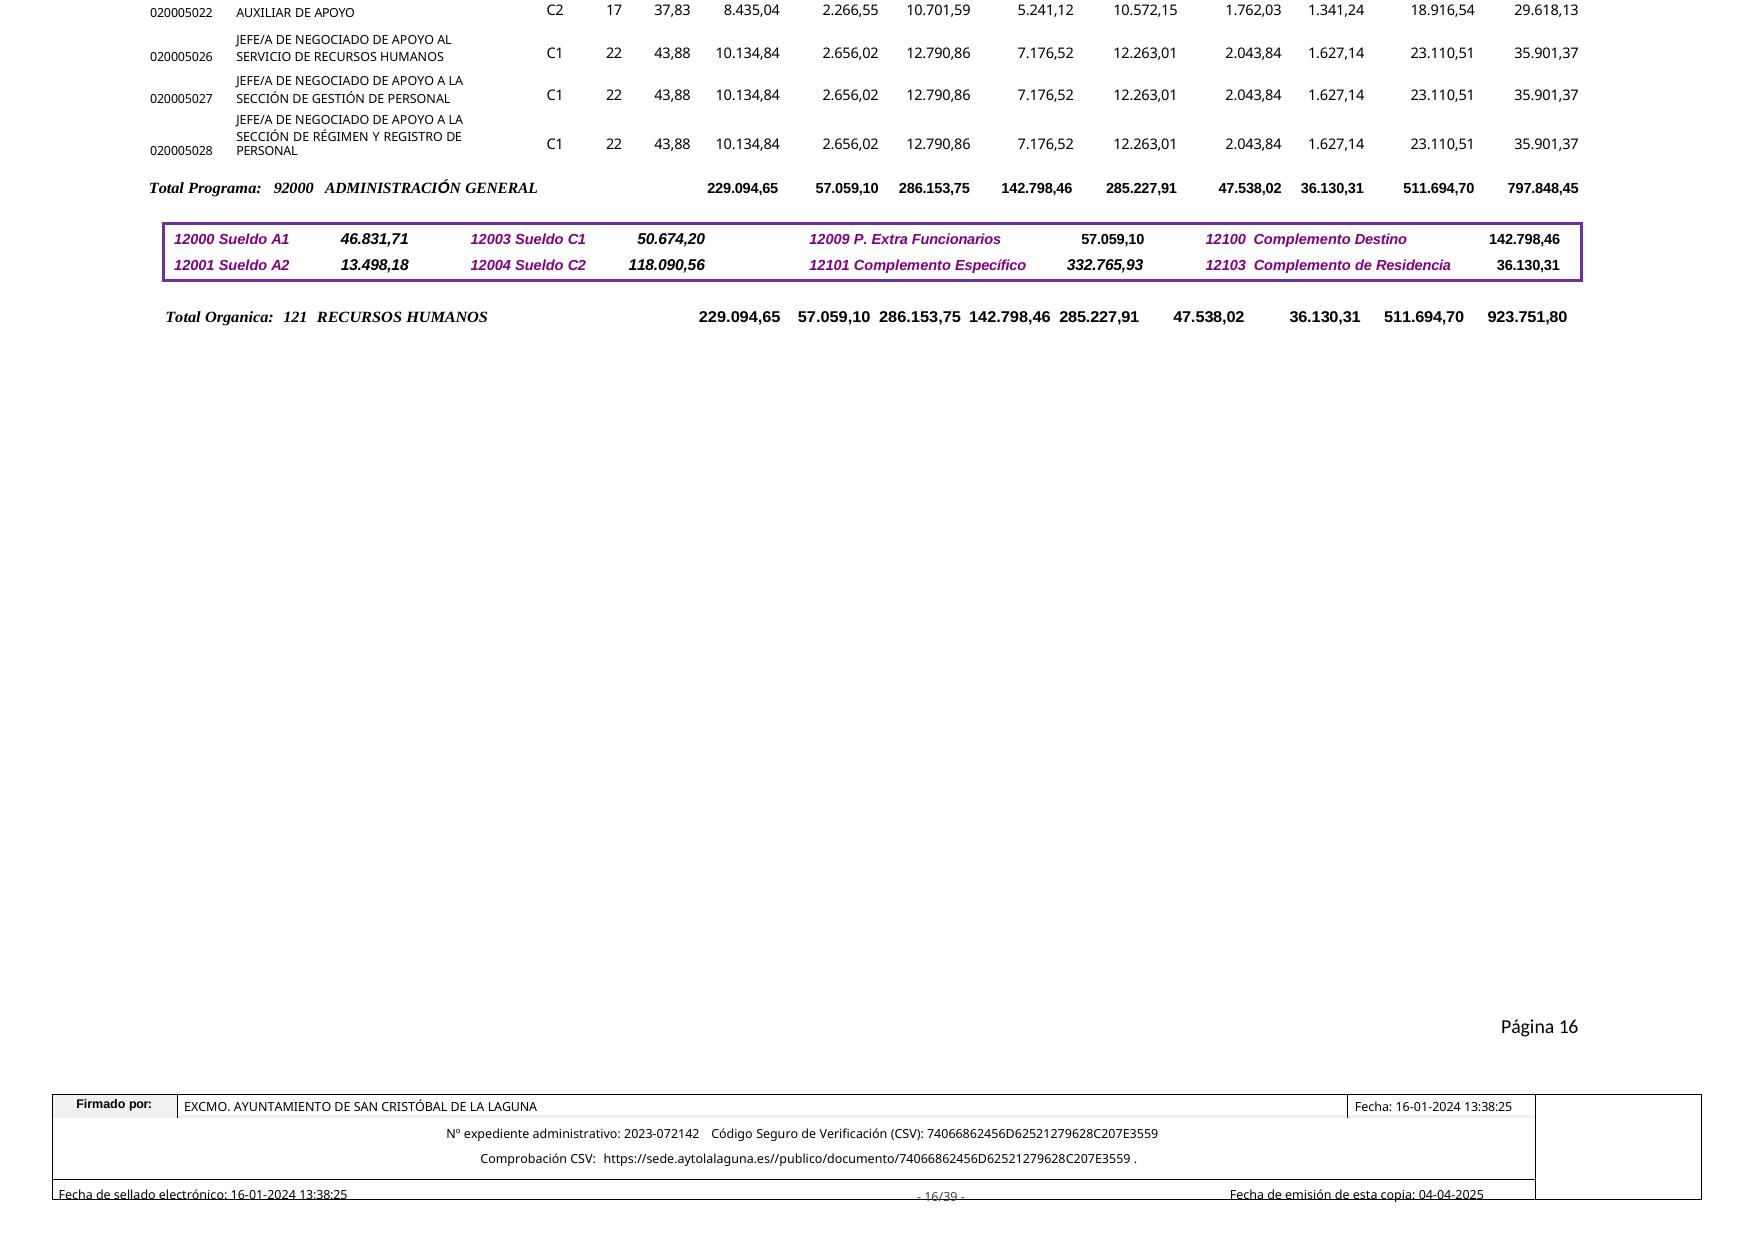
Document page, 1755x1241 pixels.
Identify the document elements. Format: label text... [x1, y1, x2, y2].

table_cell 2.656,02 [793, 25, 888, 66]
table_cell 12101 Complemento Específico [756, 250, 1046, 279]
table_header 46.831,71 [315, 225, 439, 250]
table_header 17 [595, 3, 624, 25]
table_header 10.701,59 [888, 3, 986, 25]
table_header 10.572,15 [1089, 3, 1190, 25]
table_cell 12004 Sueldo C2 [439, 250, 606, 279]
table_cell 35.901,37 [1479, 107, 1581, 158]
table_cell 285.227,91 [1089, 158, 1190, 198]
table_cell 36.130,31 [1290, 158, 1382, 198]
table_header 8.435,04 [705, 3, 793, 25]
table_header 1.341,24 [1290, 3, 1382, 25]
table_cell 22 [595, 107, 624, 158]
table_cell 12.263,01 [1089, 25, 1190, 66]
table_cell 12.263,01 [1089, 107, 1190, 158]
table_header 2.266,55 [793, 3, 888, 25]
table_cell 511.694,70 [1383, 158, 1479, 198]
table_header 50.674,20 [606, 225, 756, 250]
table_cell 35.901,37 [1479, 66, 1581, 107]
table_cell 13.498,18 [315, 250, 439, 279]
table_cell JEFE/A DE NEGOCIADO DE APOYO A LA 020005027 SECCIÓN DE GESTIÓN DE PERSONAL [145, 66, 542, 107]
table_header 12000 Sueldo A1 [165, 225, 315, 250]
table_header 57.059,10 [1046, 225, 1173, 250]
table_header 020005022 AUXILIAR DE APOYO [145, 3, 542, 25]
table_cell 22 [595, 25, 624, 66]
table_header C2 [543, 3, 595, 25]
table_cell 47.538,02 [1190, 158, 1289, 198]
table_cell 57.059,10 [793, 158, 888, 198]
table_cell 23.110,51 [1383, 107, 1479, 158]
table_header 142.798,46 [1469, 225, 1580, 250]
table_cell 22 [595, 66, 624, 107]
table_cell 12.790,86 [888, 107, 986, 158]
table_cell C1 [543, 66, 595, 107]
table_cell 7.176,52 [986, 66, 1089, 107]
table_cell 10.134,84 [705, 25, 793, 66]
table_header 1.762,03 [1190, 3, 1289, 25]
table_cell 12001 Sueldo A2 [165, 250, 315, 279]
table_cell 1.627,14 [1290, 25, 1382, 66]
table_cell 1.627,14 [1290, 107, 1382, 158]
table_cell JEFE/A DE NEGOCIADO DE APOYO AL 020005026 SERVICIO DE RECURSOS HUMANOS [145, 25, 542, 66]
table_cell 7.176,52 [986, 107, 1089, 158]
table_header 12100 Complemento Destino [1174, 225, 1469, 250]
table_cell 12.263,01 [1089, 66, 1190, 107]
table_cell ADMINISTRACIÓN GENERAL [319, 158, 542, 198]
table_cell 229.094,65 [543, 158, 793, 198]
table_cell 43,88 [624, 107, 705, 158]
table_cell C1 [543, 25, 595, 66]
table_cell 12103 Complemento de Residencia [1174, 250, 1469, 279]
table_cell 332.765,93 [1046, 250, 1173, 279]
table_cell 23.110,51 [1383, 25, 1479, 66]
table_cell 118.090,56 [606, 250, 756, 279]
table_cell 142.798,46 [986, 158, 1089, 198]
table_cell 10.134,84 [705, 107, 793, 158]
table_cell 43,88 [624, 66, 705, 107]
table_cell 797.848,45 [1479, 158, 1581, 198]
table_header 12009 P. Extra Funcionarios [756, 225, 1046, 250]
table_cell 23.110,51 [1383, 66, 1479, 107]
table_cell JEFE/A DE NEGOCIADO DE APOYO A LA SECCIÓN DE RÉGIMEN Y REGISTRO DE 020005028 PERSONAL [145, 107, 542, 158]
table_cell 7.176,52 [986, 25, 1089, 66]
text Total Organica: 121 RECURSOS HUMANOS 229.094,65 57.059,10 286.153,75 142.798,46 285.227,91 47.538,02 36.130,31 511.694,70 923.751,80 [165, 308, 1710, 326]
table_cell 286.153,75 [888, 158, 986, 198]
table_cell 12.790,86 [888, 25, 986, 66]
table_cell 2.043,84 [1190, 25, 1289, 66]
table_cell 2.656,02 [793, 66, 888, 107]
table_cell 36.130,31 [1469, 250, 1580, 279]
table_header 5.241,12 [986, 3, 1089, 25]
table_cell 2.043,84 [1190, 66, 1289, 107]
table_cell Total Programa: 92000 [145, 158, 319, 198]
table_cell 1.627,14 [1290, 66, 1382, 107]
table_cell 35.901,37 [1479, 25, 1581, 66]
table_cell 2.043,84 [1190, 107, 1289, 158]
table_header 12003 Sueldo C1 [439, 225, 606, 250]
table_header 37,83 [624, 3, 705, 25]
table_cell 2.656,02 [793, 107, 888, 158]
table_cell 10.134,84 [705, 66, 793, 107]
table_cell 12.790,86 [888, 66, 986, 107]
table_cell 43,88 [624, 25, 705, 66]
table_header 18.916,54 [1383, 3, 1479, 25]
table_cell C1 [543, 107, 595, 158]
table_header 29.618,13 [1479, 3, 1581, 25]
